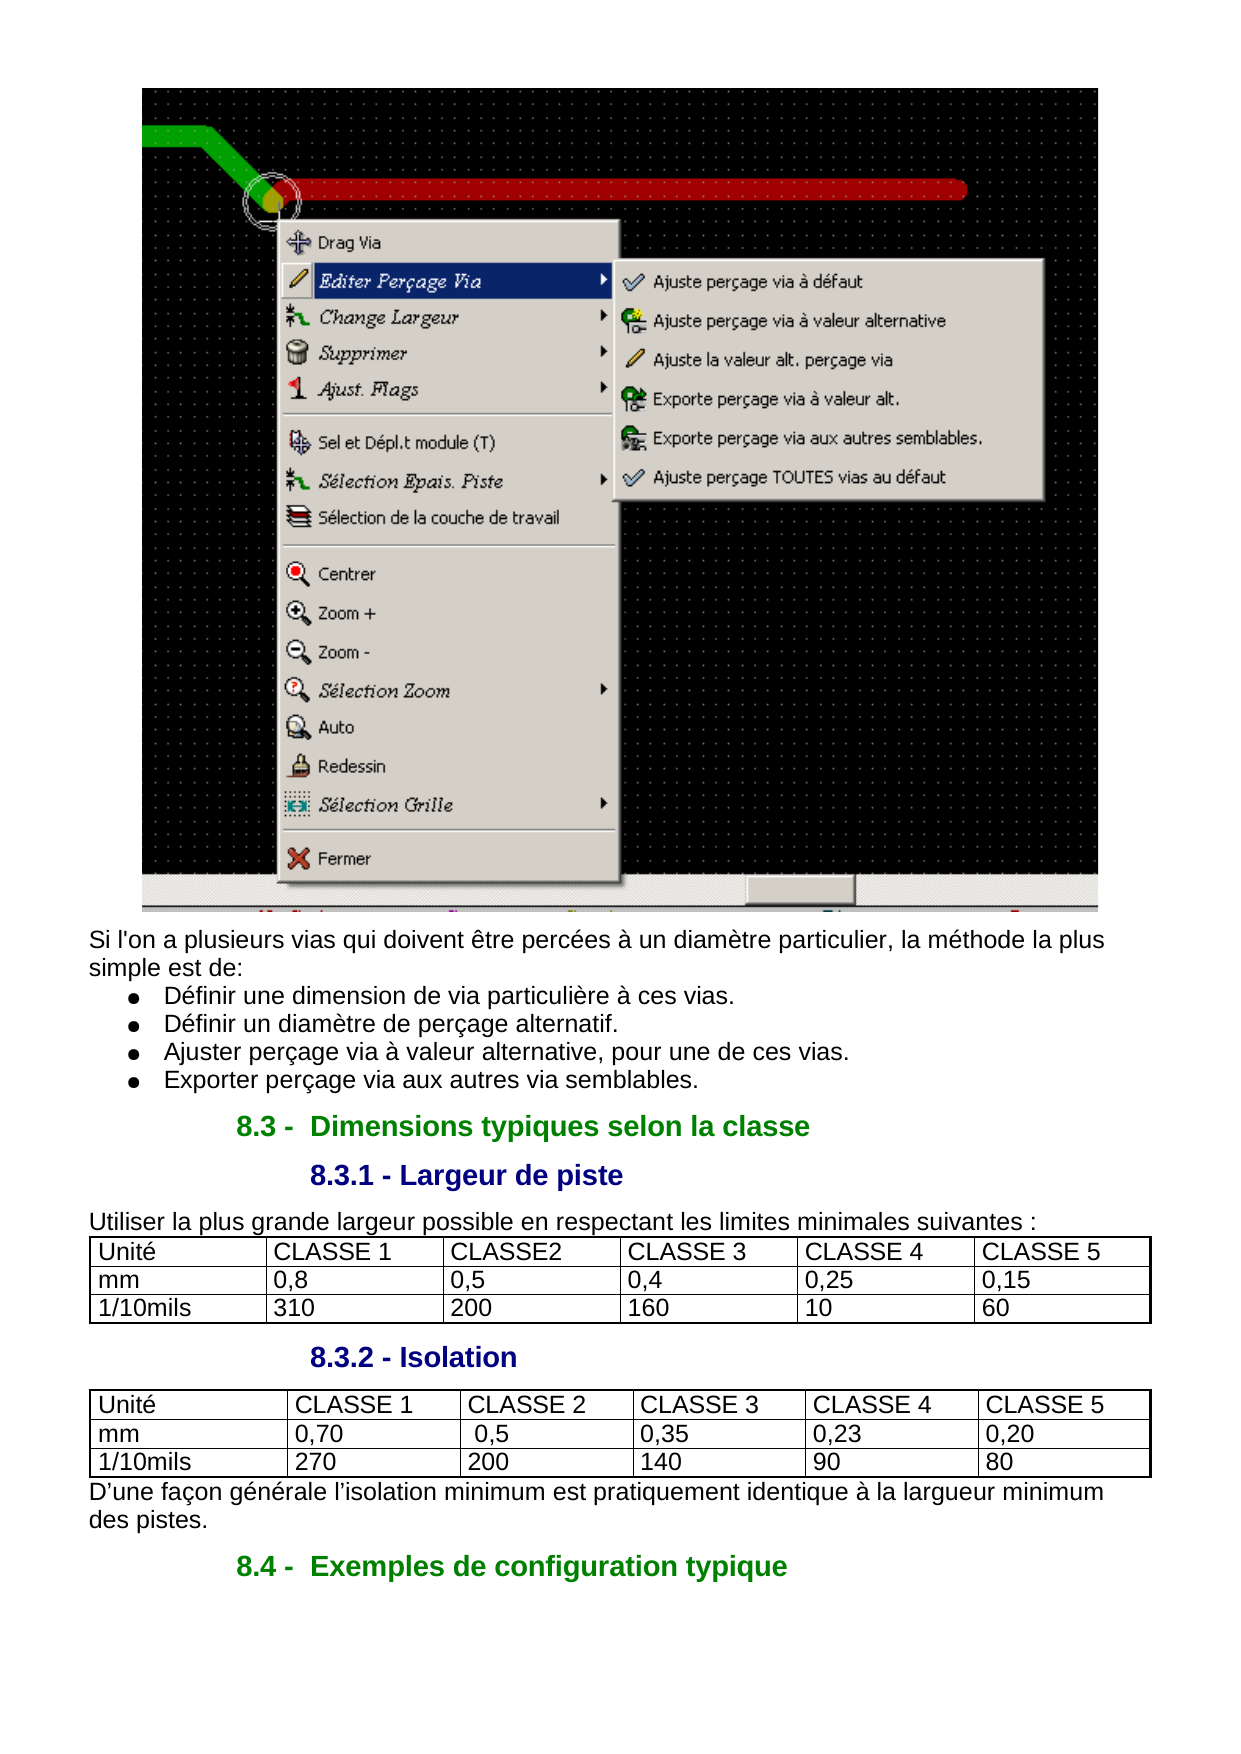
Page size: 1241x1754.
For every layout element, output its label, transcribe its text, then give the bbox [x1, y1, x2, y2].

table_header Unité [91, 1391, 287, 1419]
text Utiliser la plus grande largeur possible en respectant les limites minimales suivantes : [88, 1208, 1152, 1236]
table_cell 200 [444, 1295, 620, 1322]
table_header CLASSE 3 [621, 1238, 797, 1266]
list Définir un diamètre de perçage alternatif. [126, 1010, 1152, 1038]
table_cell 140 [634, 1449, 805, 1476]
table_header CLASSE 5 [975, 1238, 1149, 1266]
table_cell 0,70 [288, 1420, 460, 1448]
table_header Unité [91, 1238, 266, 1266]
list Ajuster perçage via à valeur alternative, pour une de ces vias. [126, 1038, 1152, 1066]
table_cell 0,5 [444, 1267, 620, 1294]
subtitle Exemples de configuration typique [162, 1550, 1152, 1582]
table_cell mm [91, 1420, 287, 1448]
table_cell 160 [621, 1295, 797, 1322]
subtitle Isolation [236, 1341, 1152, 1373]
table_cell 310 [267, 1295, 443, 1322]
picture [142, 88, 1099, 912]
table_header CLASSE 4 [798, 1238, 974, 1266]
table_cell 270 [288, 1449, 460, 1476]
table_cell 60 [975, 1295, 1149, 1322]
text Si l'on a plusieurs vias qui doivent être percées à un diamètre particulier, la méthode la plus simple est de: [88, 926, 1152, 982]
table_header CLASSE 1 [288, 1391, 460, 1419]
table_cell 0,4 [621, 1267, 797, 1294]
table_cell 0,23 [806, 1420, 978, 1448]
subtitle Dimensions typiques selon la classe [162, 1110, 1152, 1143]
table_cell 1/10mils [91, 1295, 266, 1322]
list Exporter perçage via aux autres via semblables. [126, 1066, 1152, 1094]
table_cell 0,15 [975, 1267, 1149, 1294]
table_cell 0,20 [979, 1420, 1149, 1448]
text D’une façon générale l’isolation minimum est pratiquement identique à la largueur minimum des pistes. [88, 1478, 1152, 1534]
table_cell 200 [461, 1449, 633, 1476]
table_header CLASSE2 [444, 1238, 620, 1266]
table_cell mm [91, 1267, 266, 1294]
table_header CLASSE 5 [979, 1391, 1149, 1419]
table_header CLASSE 1 [267, 1238, 443, 1266]
subtitle Largeur de piste [236, 1159, 1152, 1192]
table_cell 0,35 [634, 1420, 805, 1448]
table_cell 0,8 [267, 1267, 443, 1294]
table_header CLASSE 3 [634, 1391, 805, 1419]
table_header CLASSE 4 [806, 1391, 978, 1419]
table_cell 0,5 [461, 1420, 633, 1448]
table_cell 80 [979, 1449, 1149, 1476]
table_cell 0,25 [798, 1267, 974, 1294]
table_cell 90 [806, 1449, 978, 1476]
list Définir une dimension de via particulière à ces vias. [126, 982, 1152, 1010]
table_header CLASSE 2 [461, 1391, 633, 1419]
table_cell 1/10mils [91, 1449, 287, 1476]
table_cell 10 [798, 1295, 974, 1322]
